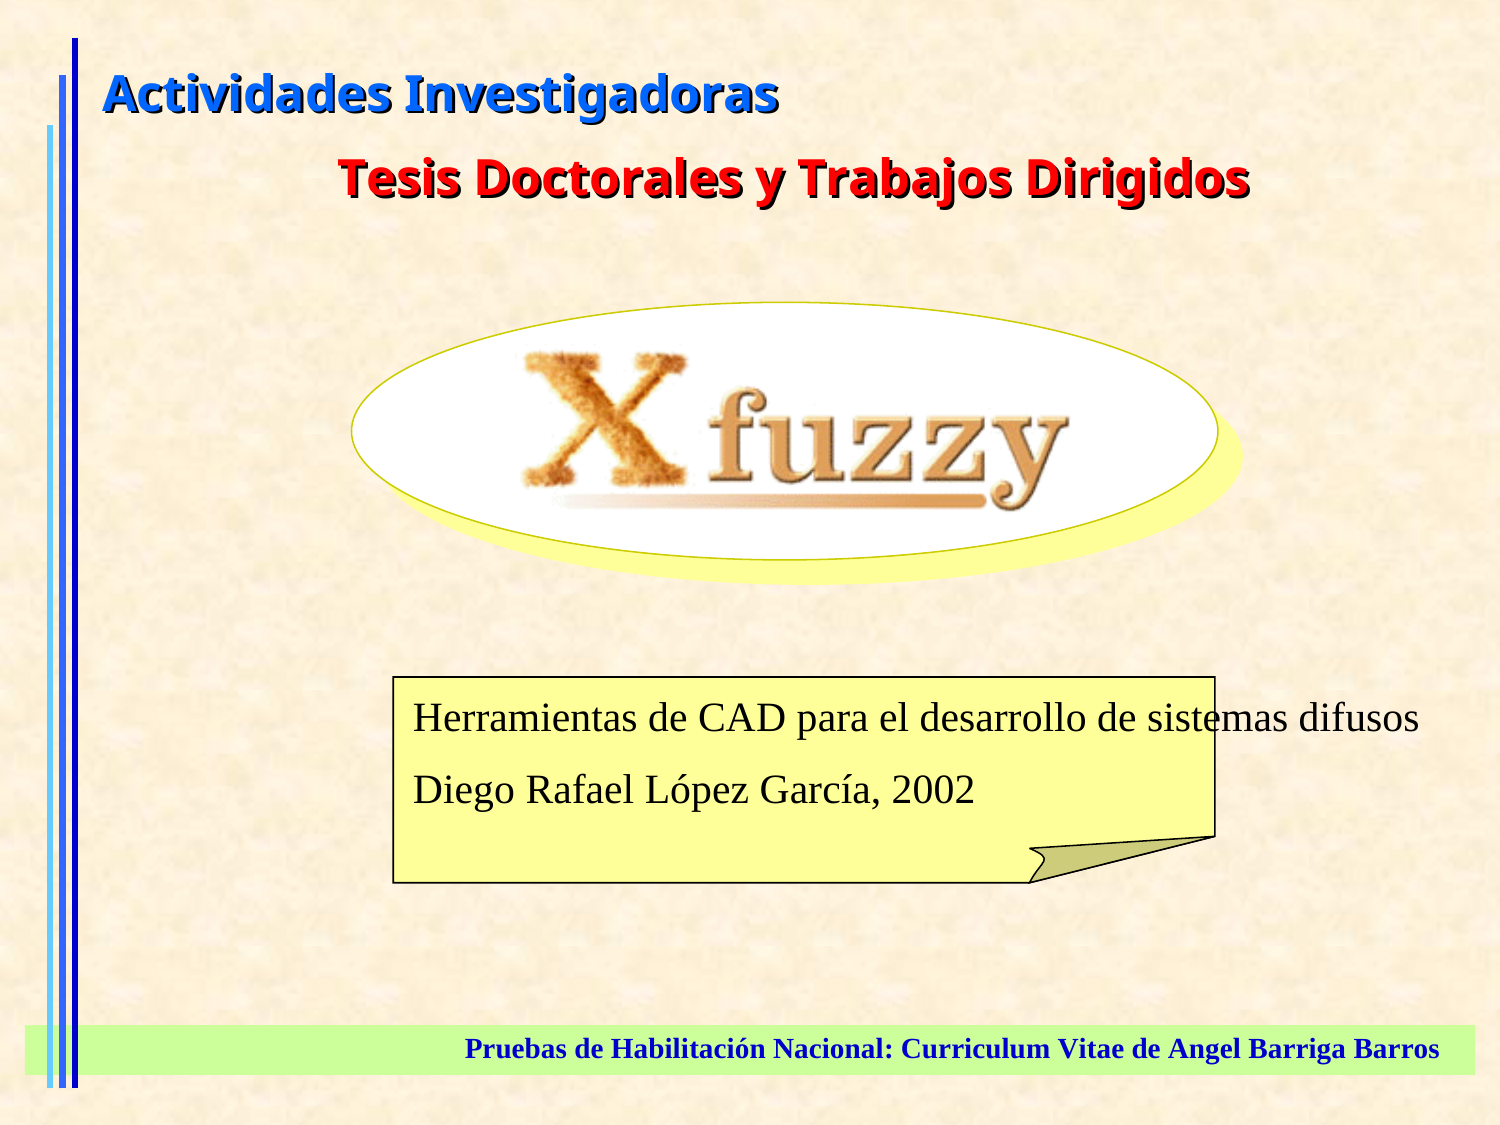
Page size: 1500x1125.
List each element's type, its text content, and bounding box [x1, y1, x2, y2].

text_box Herramientas de CAD para el desarrollo de sistemas difusos Diego Rafael López García, 2002 [398, 686, 1436, 821]
text_box [393, 677, 1215, 883]
text_box [351, 302, 1243, 585]
picture [0, 0, 1500, 1125]
text_box Actividades Investigadoras [87, 49, 794, 134]
text_box Tesis Doctorales y Trabajos Dirigidos [322, 149, 1265, 214]
